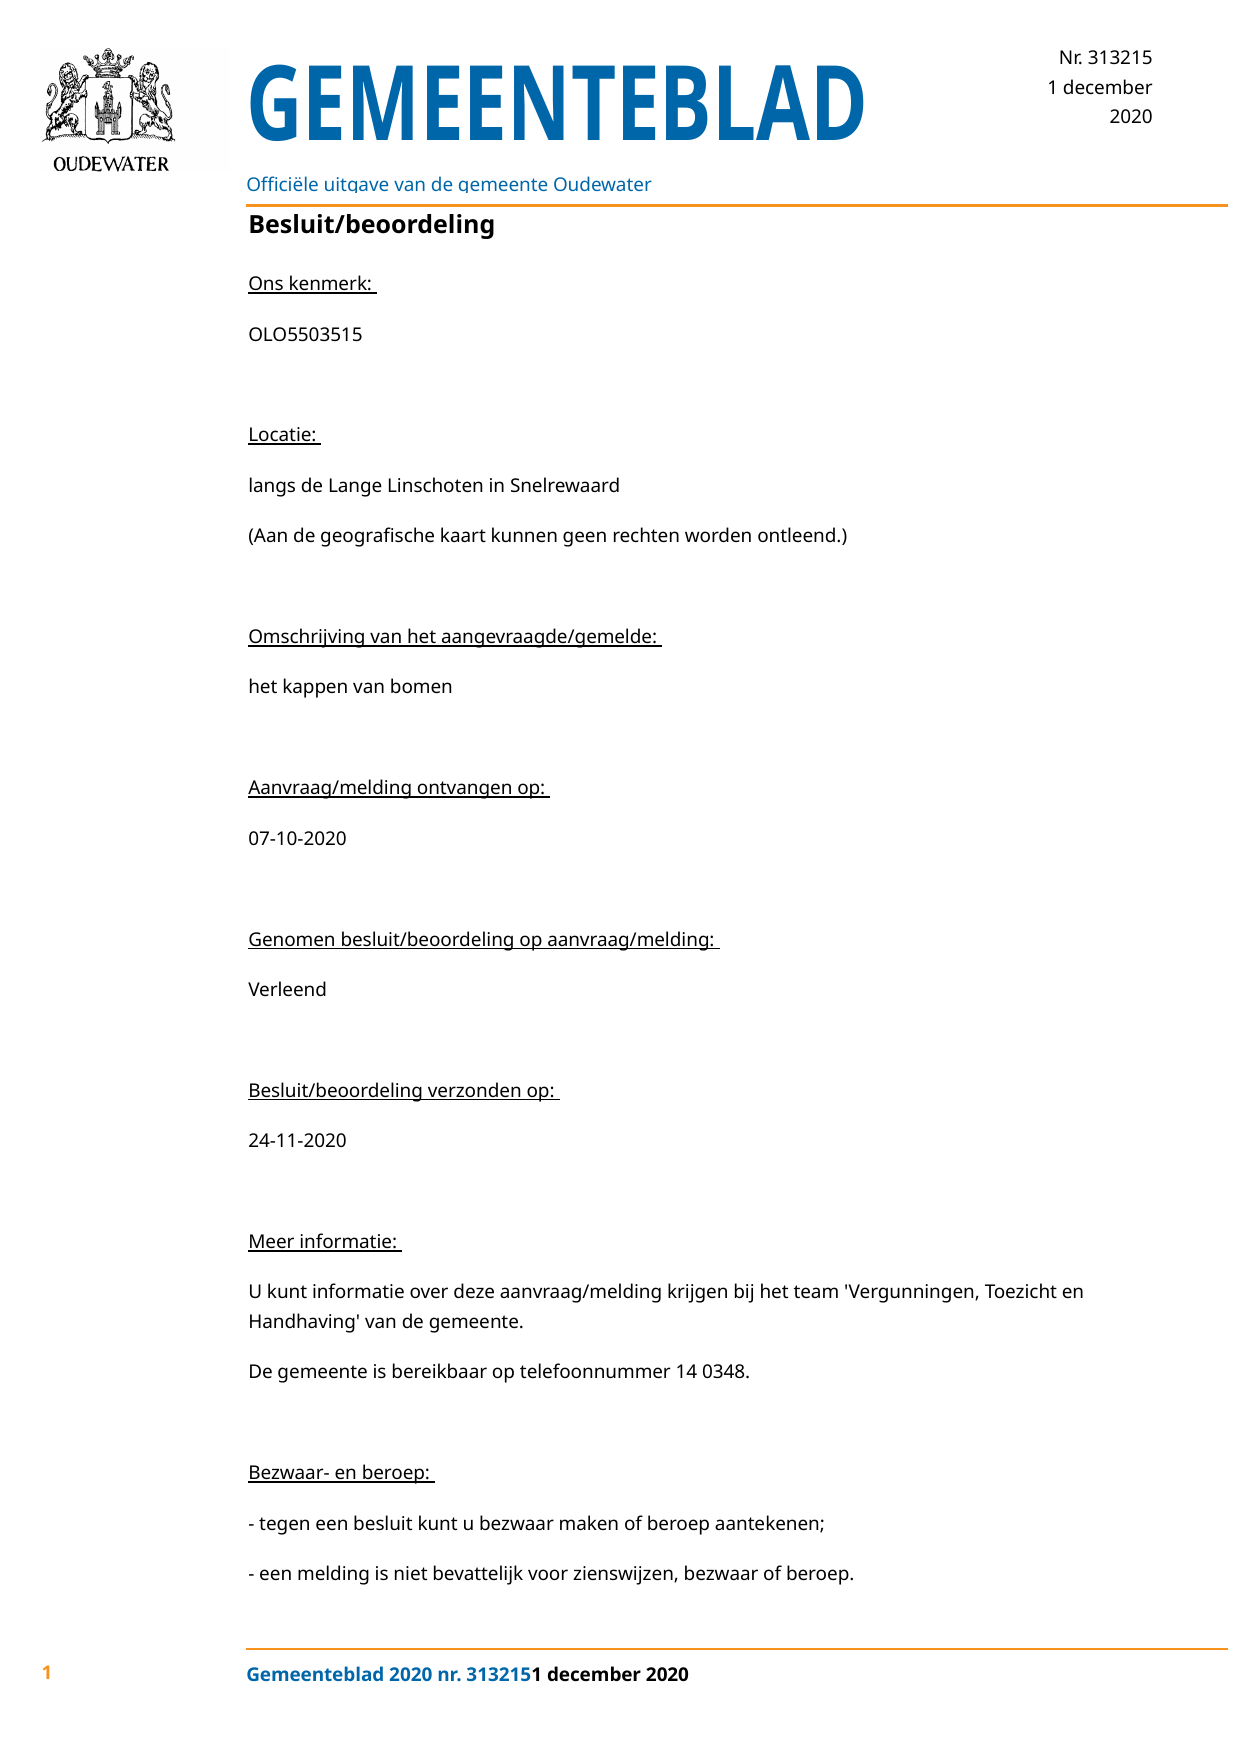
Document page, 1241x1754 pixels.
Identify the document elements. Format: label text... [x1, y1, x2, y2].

text Locatie: [248, 422, 1152, 447]
text Genomen besluit/beoordeling op aanvraag/melding: [248, 926, 1152, 951]
text (Aan de geografische kaart kunnen geen rechten worden ontleend.) [248, 522, 1152, 548]
text Besluit/beoordeling verzonden op: [248, 1077, 1152, 1103]
text Bezwaar- en beroep: [248, 1459, 1152, 1485]
picture [41, 47, 231, 172]
text De gemeente is bereikbaar op telefoonnummer 14 0348. [248, 1359, 1152, 1384]
text Besluit/beoordeling [248, 207, 1152, 241]
text langs de Lange Linschoten in Snelrewaard [248, 472, 1152, 498]
text 07-10-2020 [248, 825, 1152, 851]
text Meer informatie: [248, 1228, 1152, 1254]
text - tegen een besluit kunt u bezwaar maken of beroep aantekenen; [248, 1510, 1152, 1536]
text U kunt informatie over deze aanvraag/melding krijgen bij het team 'Vergunningen, Toezicht en Handhaving' van de gemeente. [248, 1279, 1152, 1334]
text Verleend [248, 976, 1152, 1002]
text Omschrijving van het aangevraagde/gemelde: [248, 623, 1152, 649]
text OLO5503515 [248, 321, 1152, 346]
text het kappen van bomen [248, 674, 1152, 699]
text Aanvraag/melding ontvangen op: [248, 774, 1152, 800]
text - een melding is niet bevattelijk voor zienswijzen, bezwaar of beroep. [248, 1560, 1152, 1586]
text 24-11-2020 [248, 1127, 1152, 1153]
text Ons kenmerk: [248, 270, 1152, 296]
